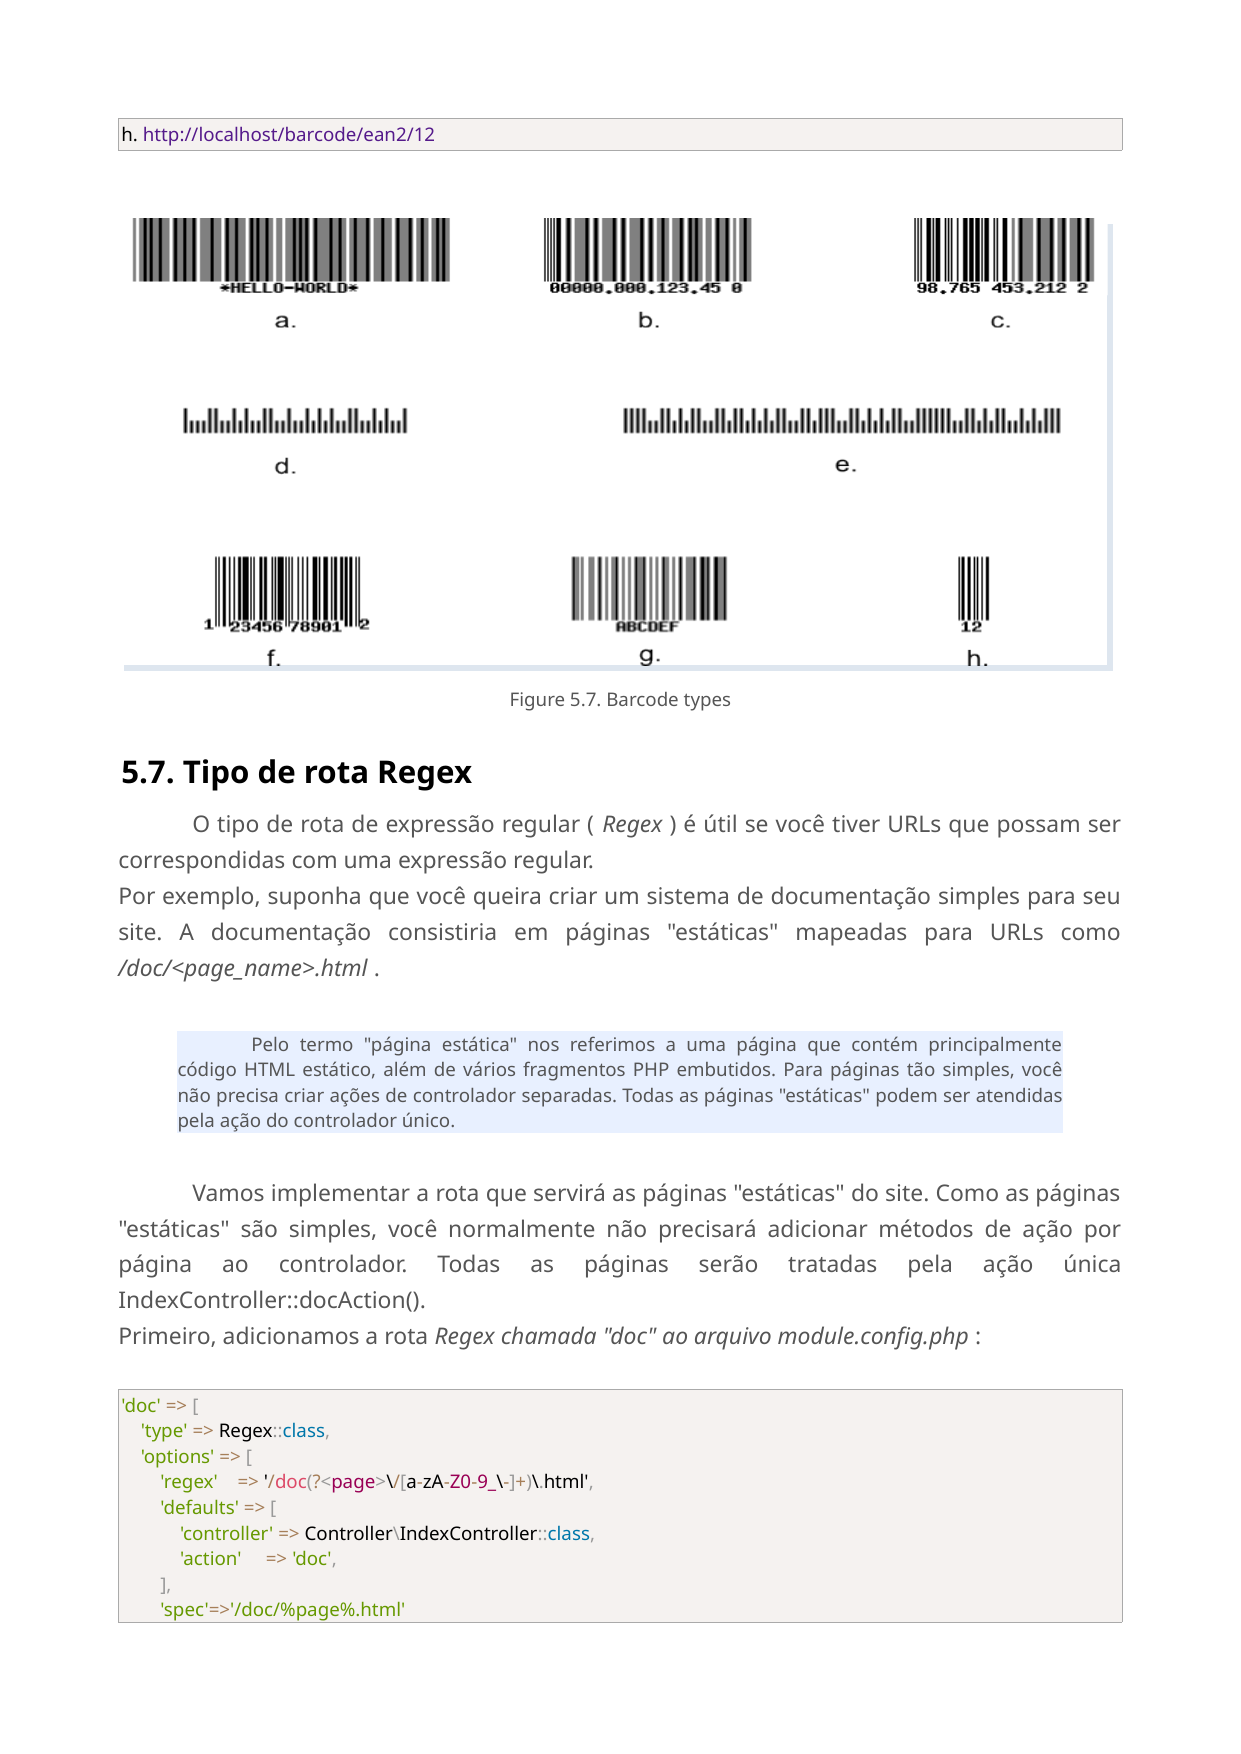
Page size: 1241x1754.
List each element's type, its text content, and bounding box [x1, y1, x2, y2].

text Pelo termo "página estática" nos referimos a uma página que contém principalmente código HTML estático, além de vários fragmentos PHP embutidos. Para páginas tão simples, você não precisa criar ações de controlador separadas. Todas as páginas "estáticas" podem ser atendidas pela ação do controlador único. [177, 1031, 1063, 1133]
picture [118, 218, 1108, 666]
text Primeiro, adicionamos a rota Regex chamada "doc" ao arquivo module.config.php : [118, 1320, 1122, 1352]
text h. http://localhost/barcode/ean2/12 [119, 119, 1122, 150]
text O tipo de rota de expressão regular ( Regex ) é útil se você tiver URLs que possam ser correspondidas com uma expressão regular. [118, 808, 1122, 875]
text Por exemplo, suponha que você queira criar um sistema de documentação simples para seu site. A documentação consistiria em páginas "estáticas" mapeadas para URLs como /doc/<page_name>.html . [118, 880, 1122, 983]
text Figure 5.7. Barcode types [118, 686, 1122, 712]
subtitle 5.7. Tipo de rota Regex [118, 747, 1122, 795]
text ], [119, 1568, 1122, 1593]
text 'type' => Regex::class, [119, 1415, 1122, 1440]
text 'options' => [ [119, 1440, 1122, 1466]
text 'regex' => '/doc(?<page>\/[a-zA-Z0-9_\-]+)\.html', [119, 1466, 1122, 1491]
text 'defaults' => [ [119, 1491, 1122, 1517]
text Vamos implementar a rota que servirá as páginas "estáticas" do site. Como as páginas "estáticas" são simples, você normalmente não precisará adicionar métodos de ação por página ao controlador. Todas as páginas serão tratadas pela ação única IndexController::docAction(). [118, 1177, 1122, 1316]
text 'spec'=>'/doc/%page%.html' [119, 1593, 1122, 1622]
text 'doc' => [ [119, 1390, 1122, 1415]
text 'action' => 'doc', [119, 1542, 1122, 1568]
text 'controller' => Controller\IndexController::class, [119, 1517, 1122, 1542]
